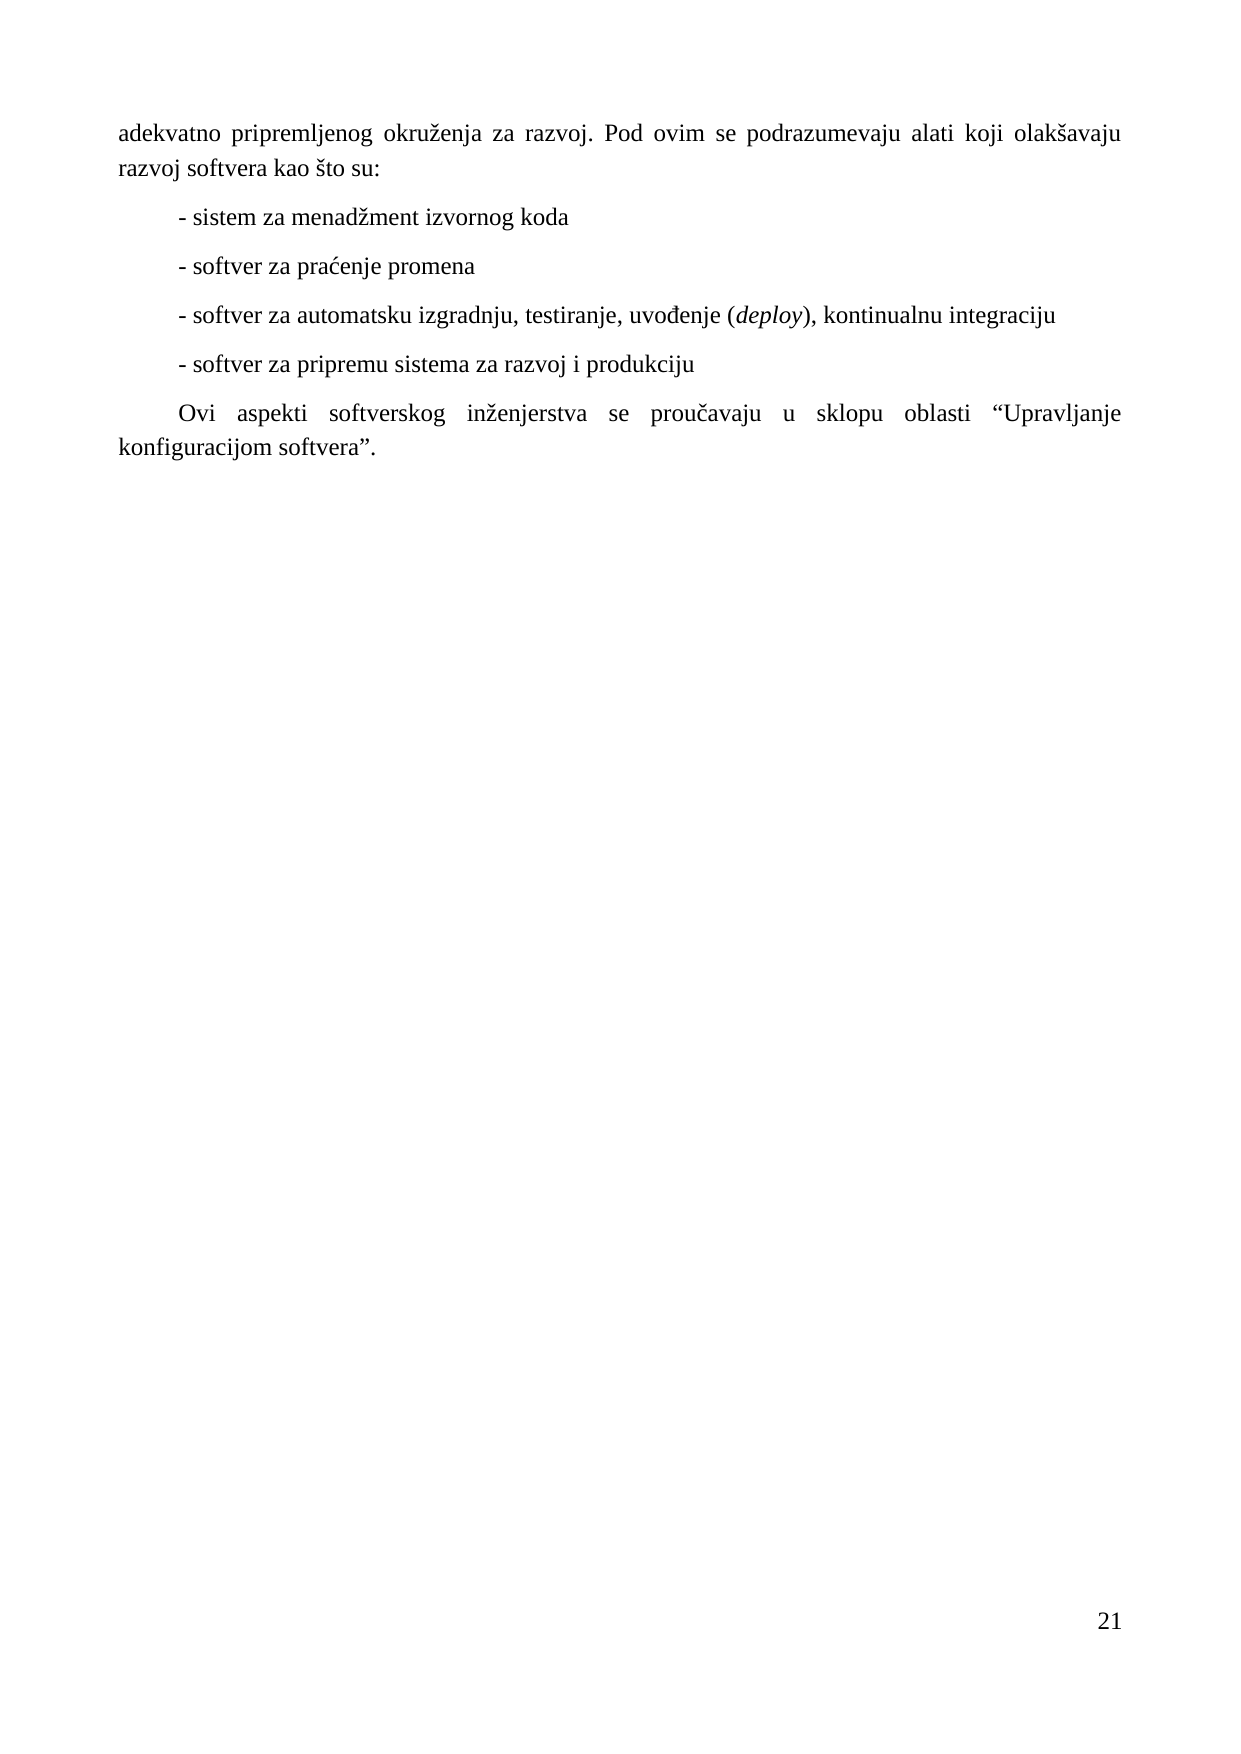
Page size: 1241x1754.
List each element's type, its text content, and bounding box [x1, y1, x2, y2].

text - sistem za menadžment izvornog koda [118, 202, 1122, 230]
text - softver za automatsku izgradnju, testiranje, uvođenje (deploy), kontinualnu integraciju [118, 300, 1122, 328]
text adekvatno pripremljenog okruženja za razvoj. Pod ovim se podrazumevaju alati koji olakšavaju razvoj softvera kao što su: [118, 118, 1122, 181]
text - softver za pripremu sistema za razvoj i produkciju [118, 349, 1122, 378]
text Ovi aspekti softverskog inženjerstva se proučavaju u sklopu oblasti “Upravljanje konfiguracijom softvera”. [118, 398, 1122, 461]
text - softver za praćenje promena [118, 251, 1122, 279]
